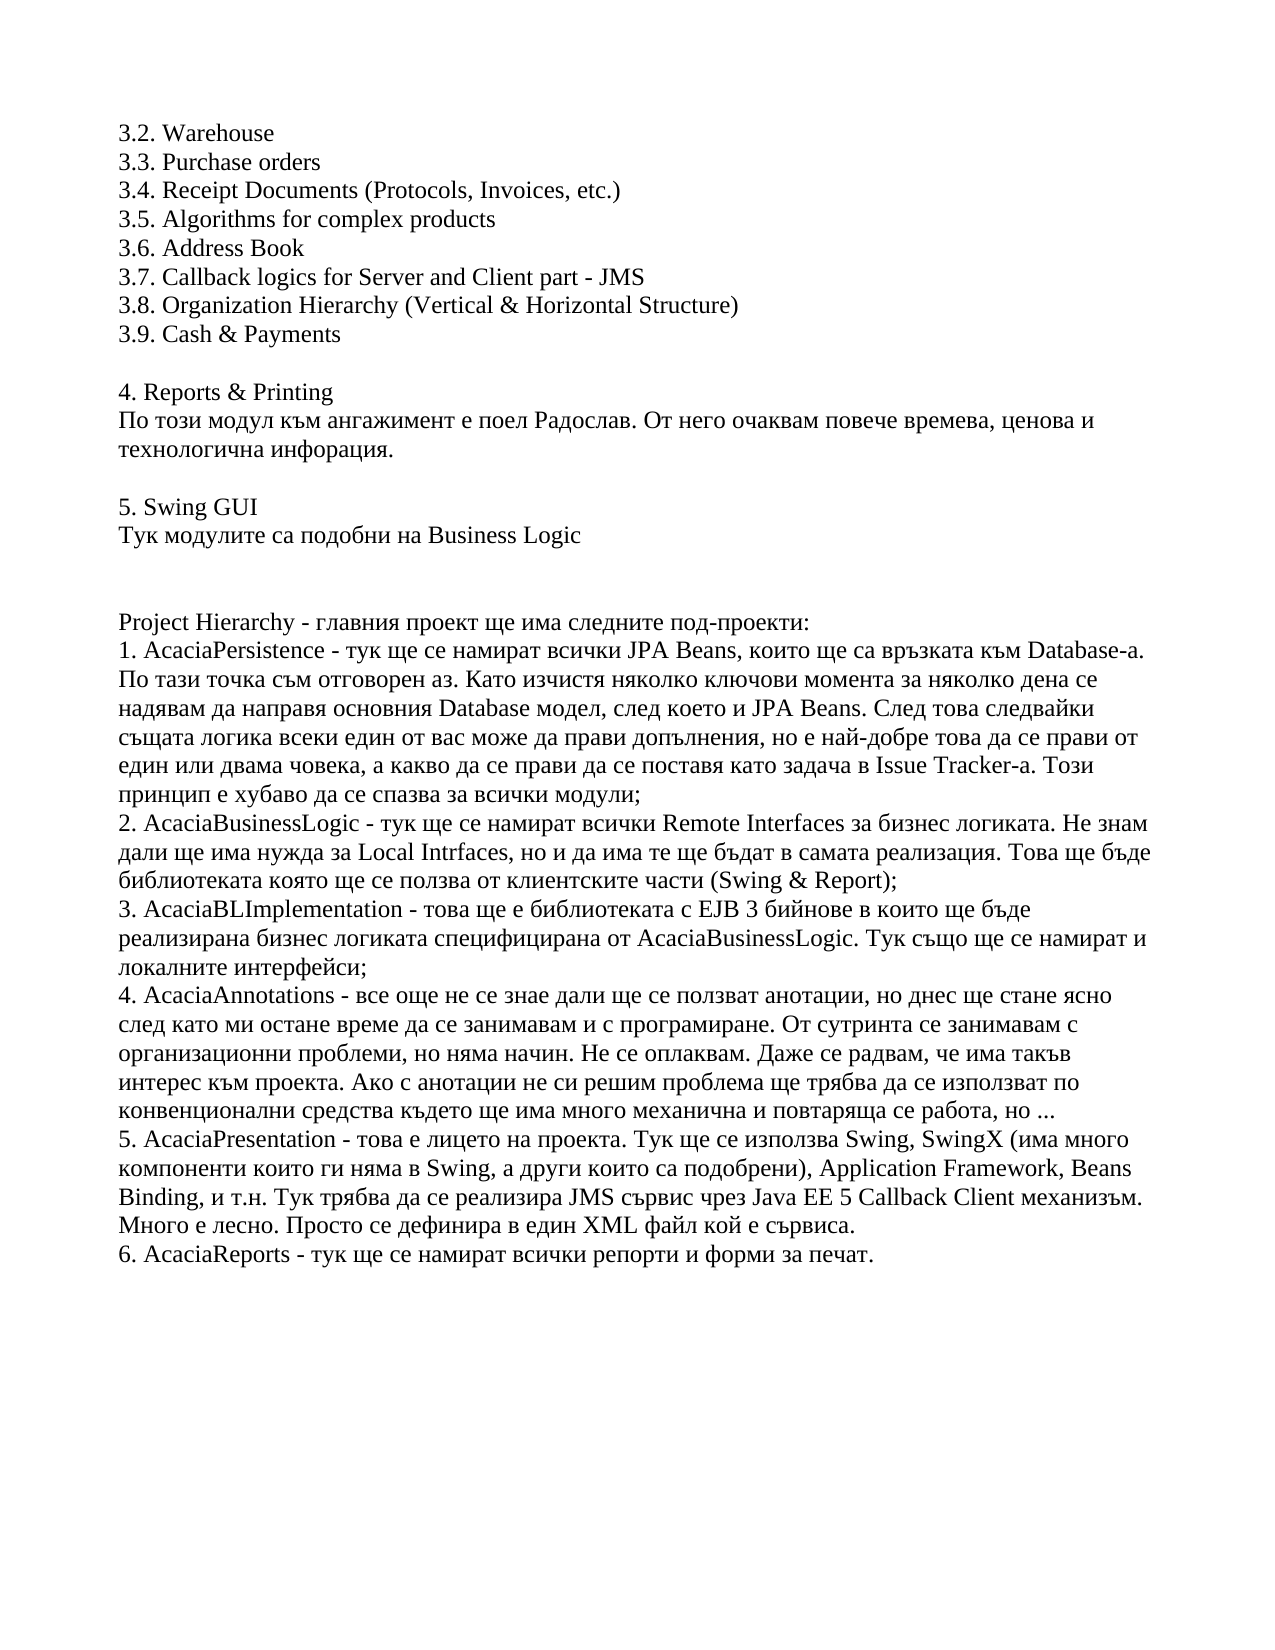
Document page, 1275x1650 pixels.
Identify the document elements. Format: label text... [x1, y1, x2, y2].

text 3.2. Warehouse 3.3. Purchase orders 3.4. Receipt Documents (Protocols, Invoices, etc.) 3.5. Algorithms for complex products 3.6. Address Book 3.7. Callback logics for Server and Client part - JMS 3.8. Organization Hierarchy (Vertical & Horizontal Structure) 3.9. Cash & Payments 4. Reports & Printing По този модул към ангажимент е поел Радослав. От него очаквам повече времева, ценова и технологична инфорация. 5. Swing GUI Тук модулите са подобни на Business Logic Project Hierarchy - главния проект ще има следните под-проекти: 1. AcaciaPersistence - тук ще се намират всички JPA Beans, които ще са връзката към Database-а. По тази точка съм отговорен аз. Като изчистя няколко ключови момента за няколко дена се надявам да направя основния Database модел, след което и JPA Beans. След това следвайки същата логика всеки един от вас може да прави допълнения, но е най-добре това да се прави от един или двама човека, а какво да се прави да се поставя като задача в Issue Tracker-а. Този принцип е хубаво да се спазва за всички модули; 2. AcaciaBusinessLogic - тук ще се намират всички Remote Interfaces за бизнес логиката. Не знам дали ще има нужда за Local Intrfaces, но и да има те ще бъдат в самата реализация. Това ще бъде библиотеката която ще се ползва от клиентските части (Swing & Report); 3. AcaciaBLImplementation - това ще е библиотеката с EJB 3 бийнове в които ще бъде реализирана бизнес логиката специфицирана от AcaciaBusinessLogic. Тук също ще се намират и локалните интерфейси; 4. AcaciaAnnotations - все още не се знае дали ще се ползват анотации, но днес ще стане ясно след като ми остане време да се занимавам и с програмиране. От сутринта се занимавам с организационни проблеми, но няма начин. Не се оплаквам. Даже се радвам, че има такъв интерес към проекта. Ако с анотации не си решим проблема ще трябва да се използват по конвенционални средства където ще има много механична и повтаряща се работа, но ... 5. AcaciaPresentation - това е лицето на проекта. Тук ще се използва Swing, SwingX (има много компоненти които ги няма в Swing, а други които са подобрени), Application Framework, Beans Binding, и т.н. Тук трябва да се реализира JMS сървис чрез Java EE 5 Callback Client механизъм. Много е лесно. Просто се дефинира в един XML файл кой е сървиса. 6. AcaciaReports - тук ще се намират всички репорти и форми за печат. [118, 118, 1157, 1297]
